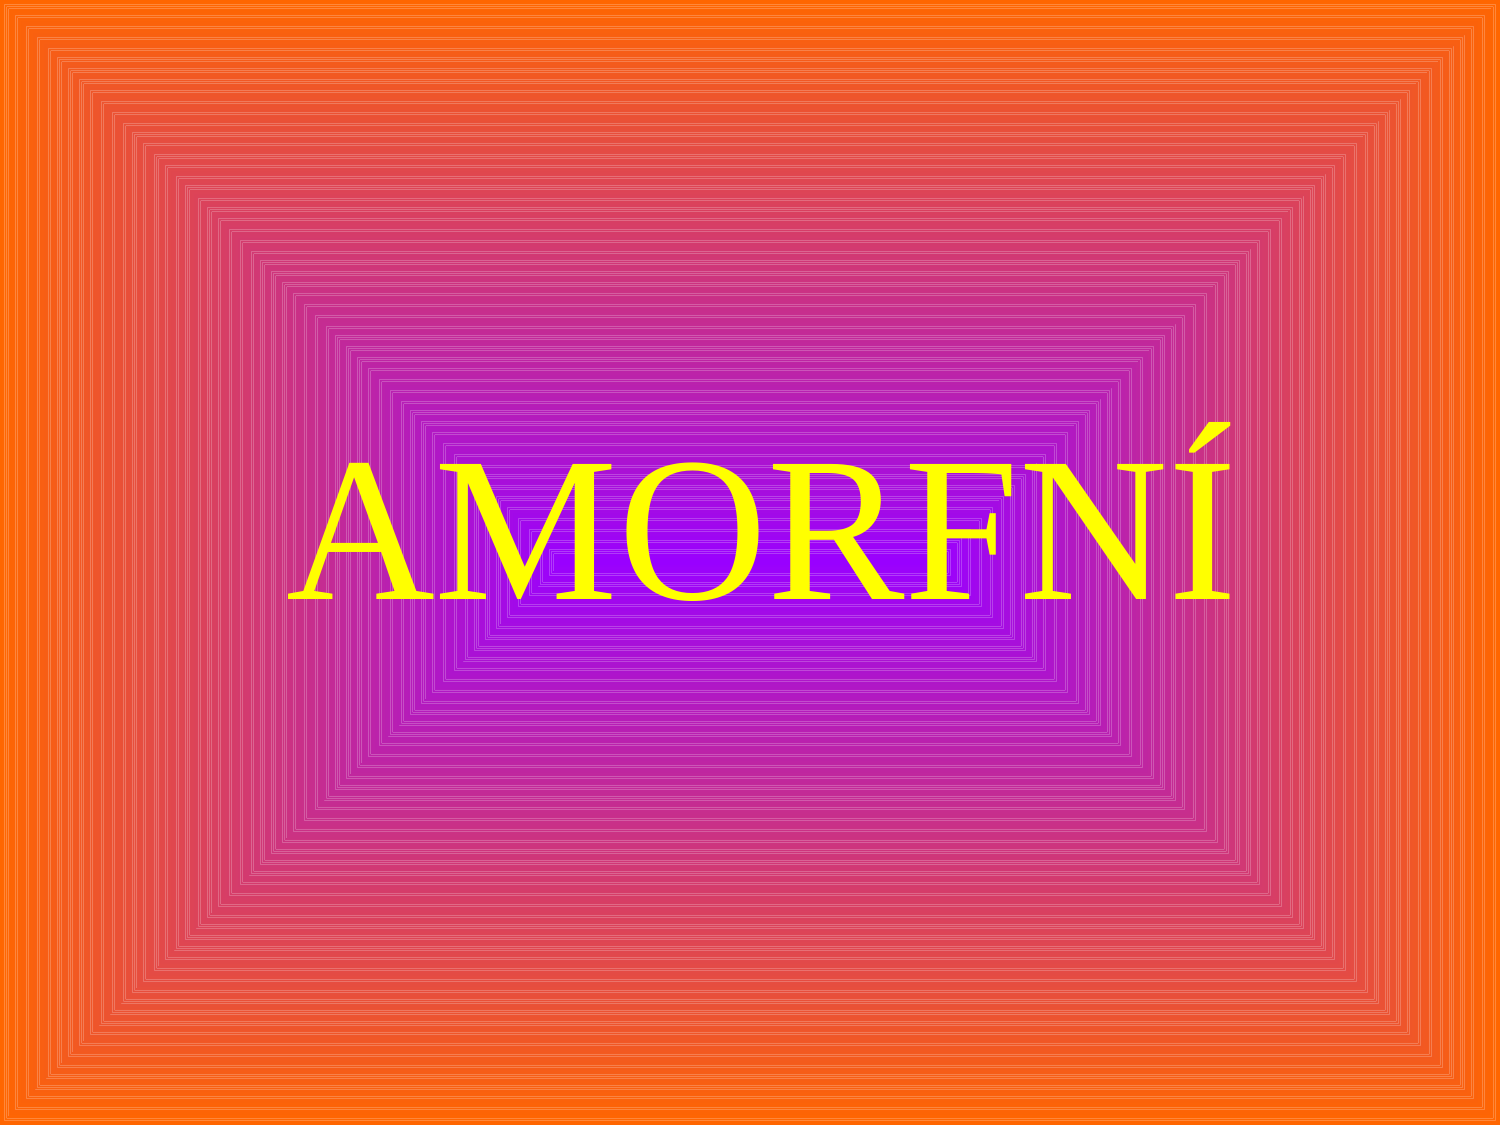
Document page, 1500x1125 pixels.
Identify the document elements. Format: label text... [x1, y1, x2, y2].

text_box AMORFNÍ [100, 385, 1424, 649]
